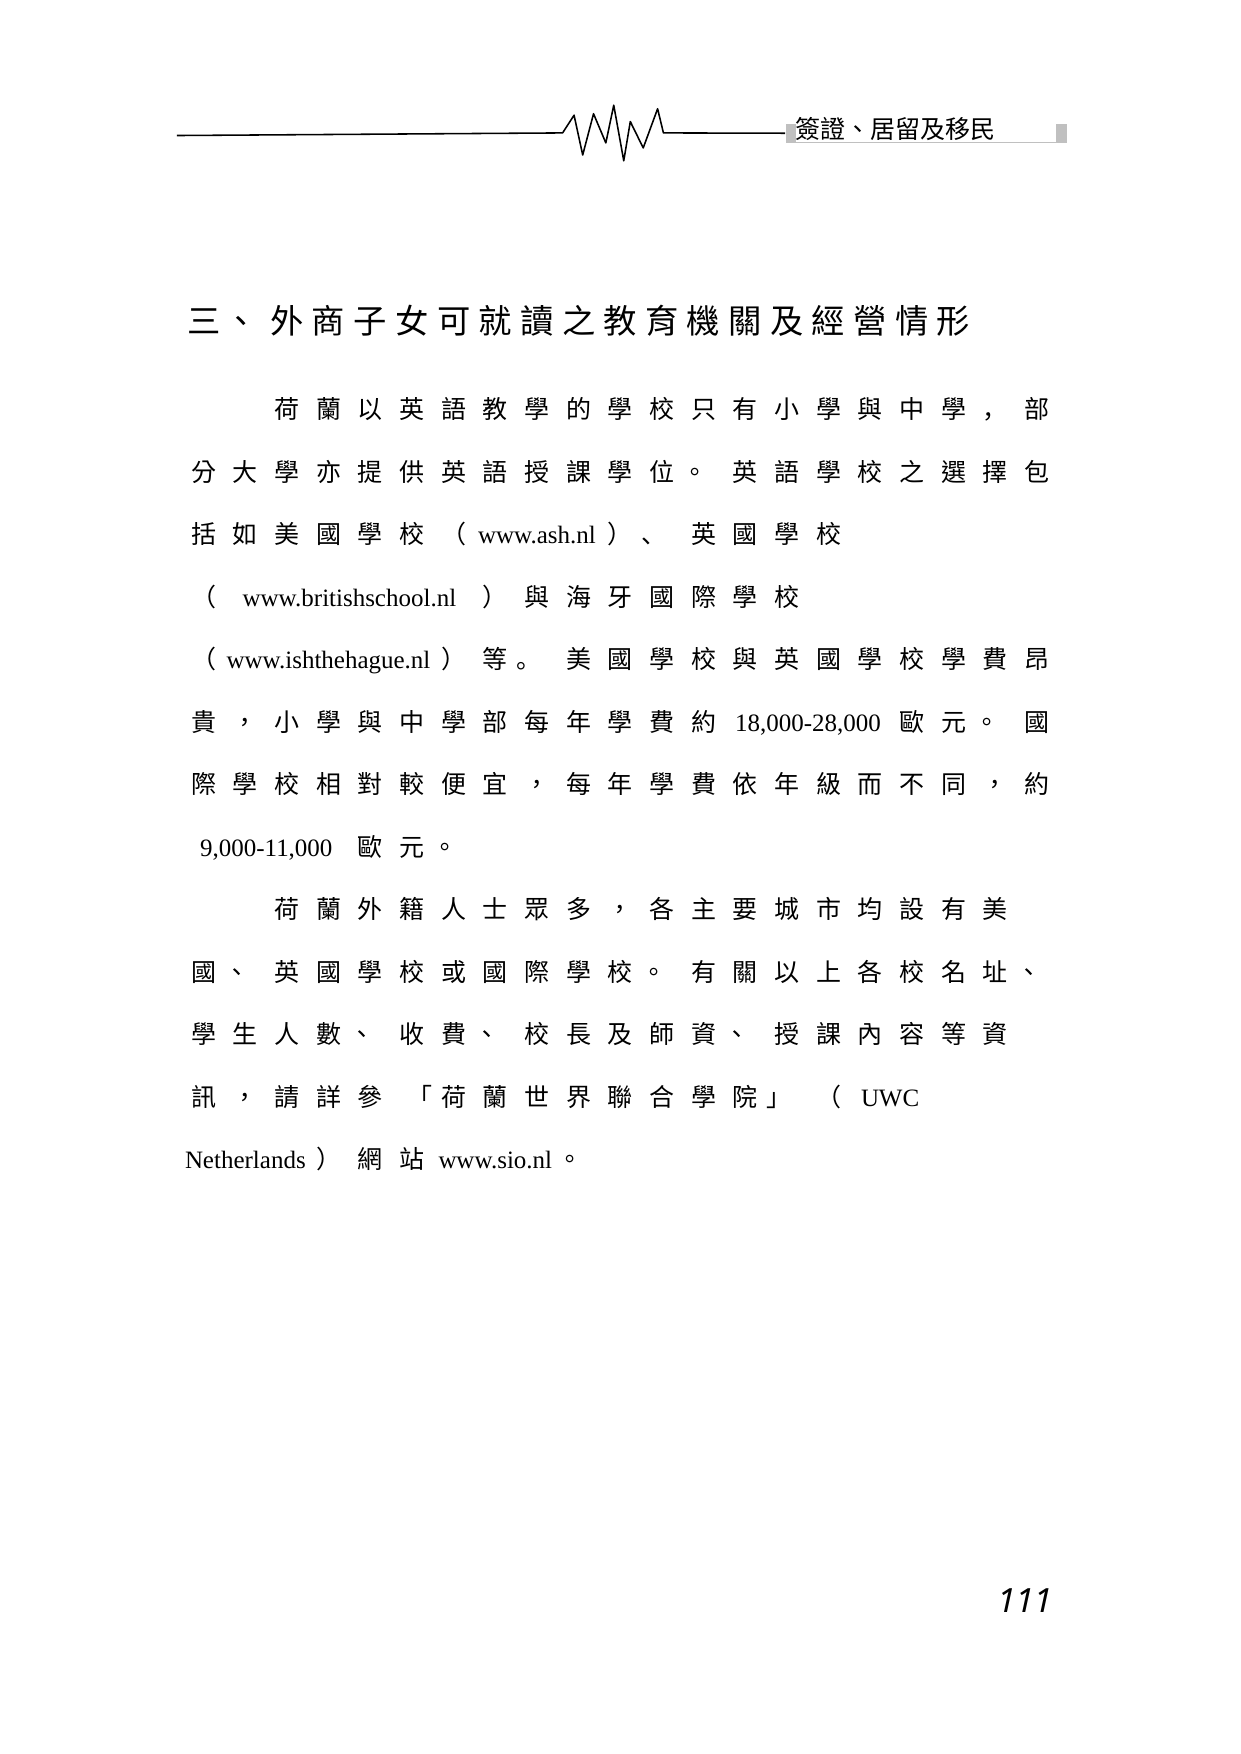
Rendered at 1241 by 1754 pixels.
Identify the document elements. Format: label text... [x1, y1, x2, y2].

text 三、外商子女可就讀之教育機關及經營情形 [183, 277, 1058, 339]
text 荷蘭外籍人士眾多，各主要城市均設有美國、英國學校或國際學校。有關以上各校名址、學生人數、收費、校長及師資、授課內容等資訊，請詳參「荷蘭世界聯合學院」（UWC Netherlands）網站www.sio.nl。 [183, 866, 1058, 1179]
text 荷蘭以英語教學的學校只有小學與中學，部分大學亦提供英語授課學位。英語學校之選擇包括如美國學校（www.ash.nl）、英國學校（www.britishschool.nl）與海牙國際學校（www.ishthehague.nl）等。美國學校與英國學校學費昂貴，小學與中學部每年學費約18,000-28,000歐元。國際學校相對較便宜，每年學費依年級而不同，約9,000-11,000歐元。 [183, 366, 1058, 866]
